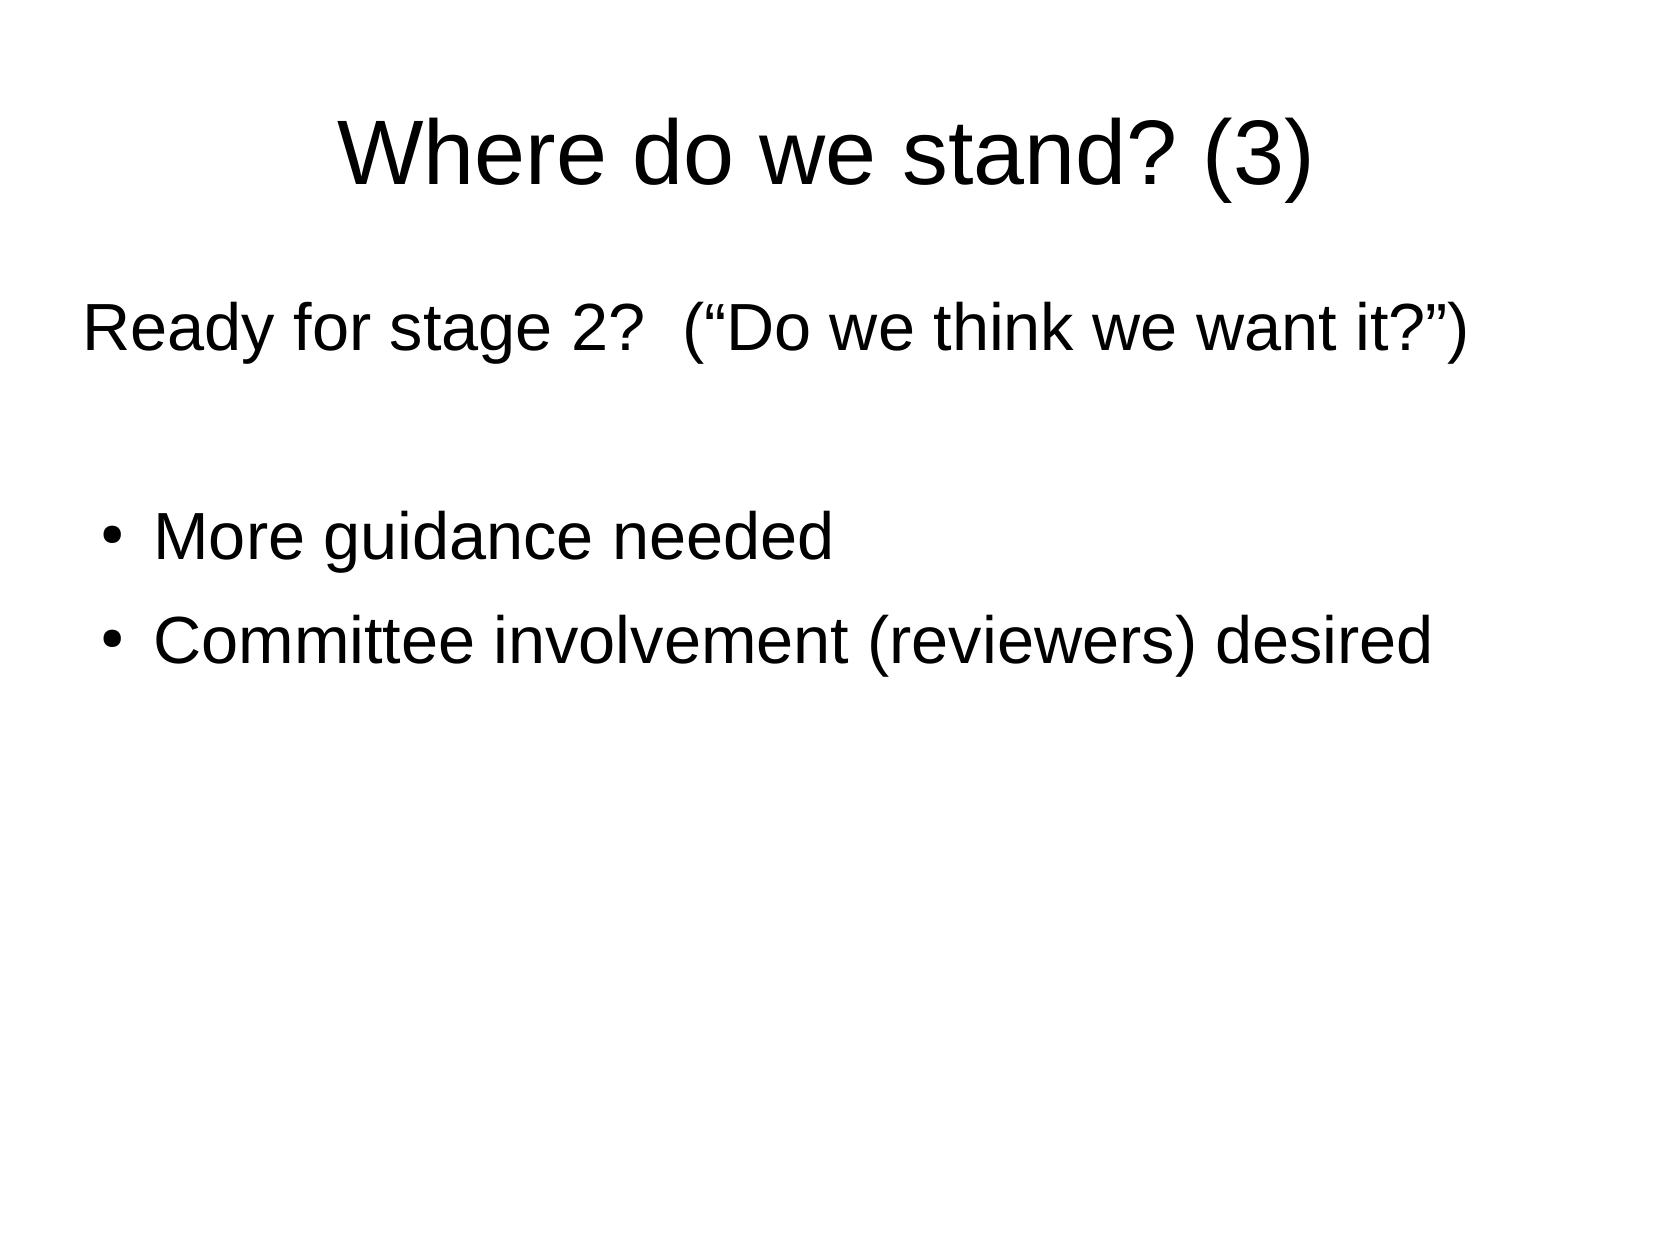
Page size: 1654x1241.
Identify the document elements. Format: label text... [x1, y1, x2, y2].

title Where do we stand? (3) [82, 49, 1571, 257]
list Ready for stage 2? (“Do we think we want it?”) More guidance needed Committee involvement (reviewers) desired [82, 290, 1571, 1010]
